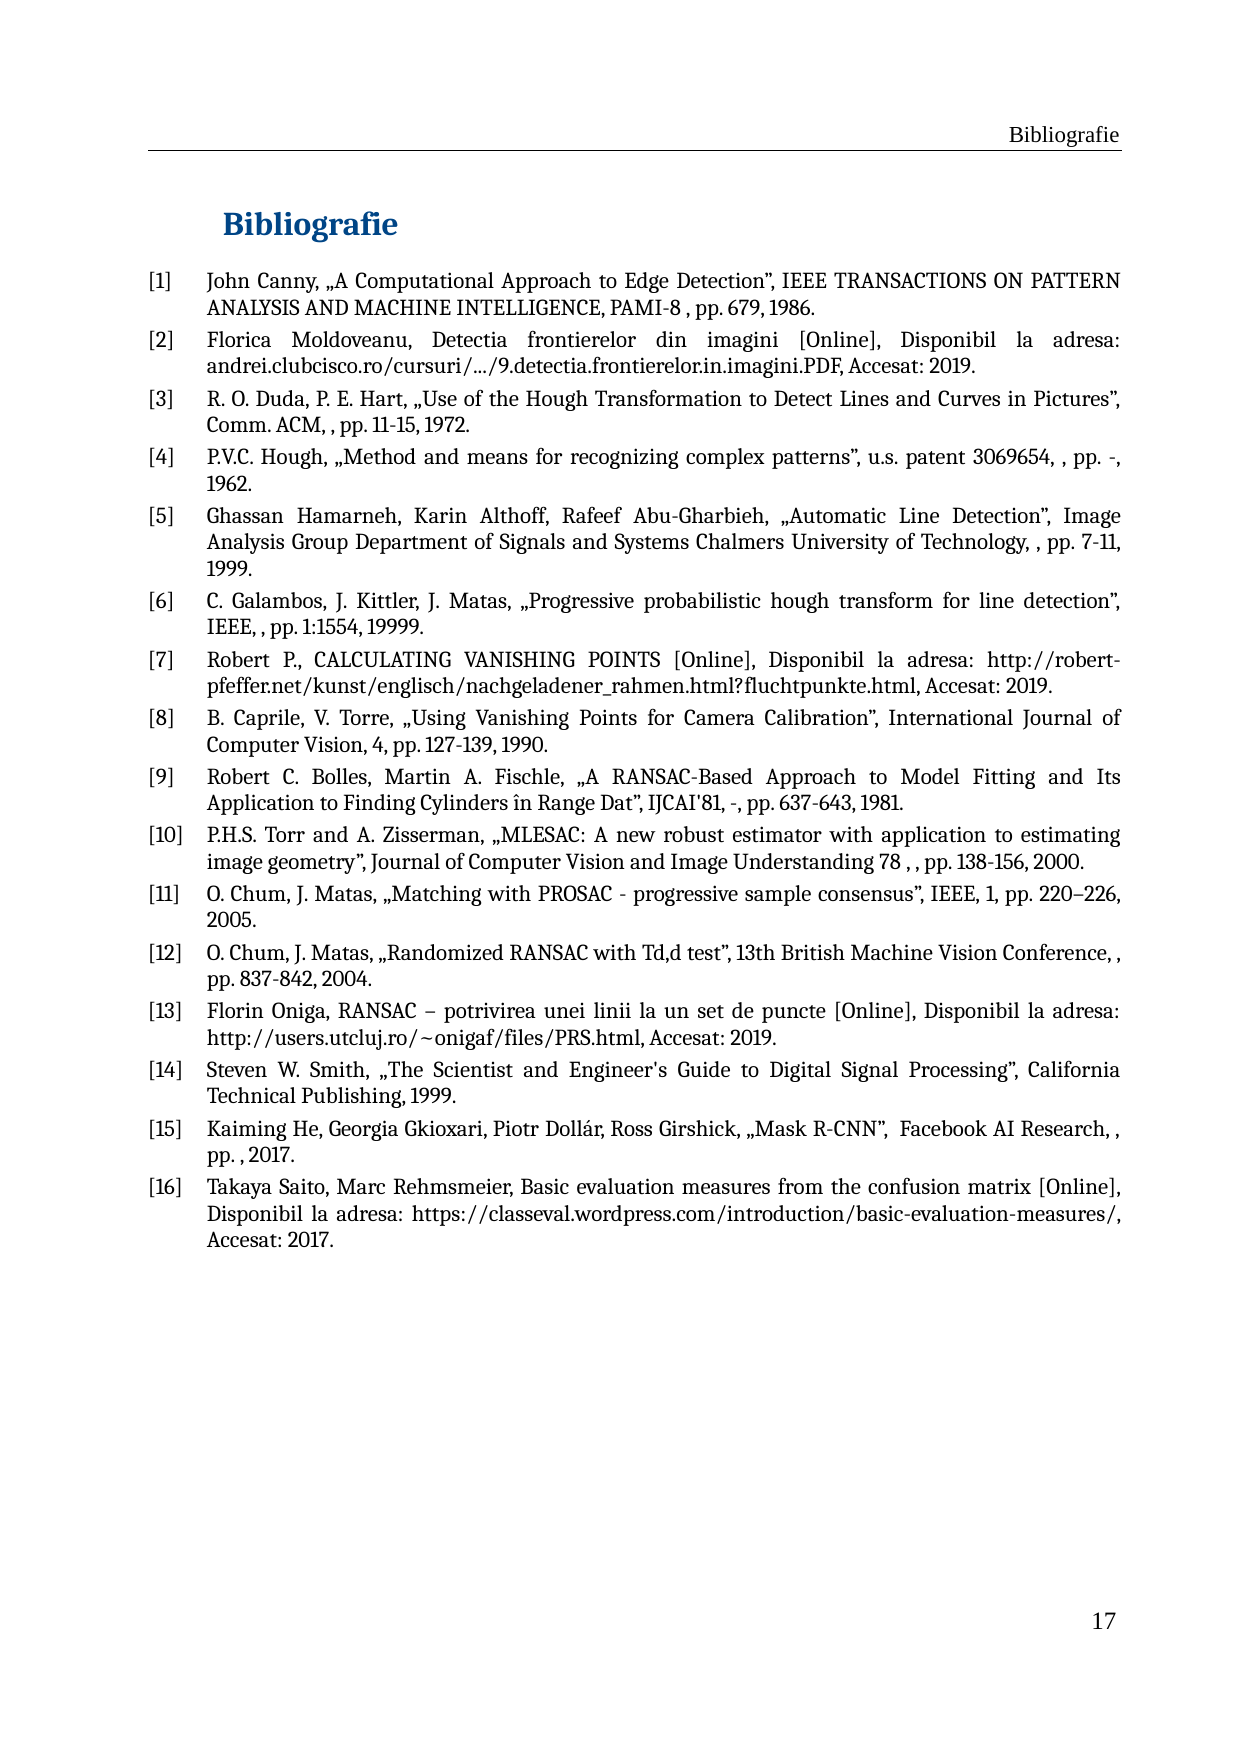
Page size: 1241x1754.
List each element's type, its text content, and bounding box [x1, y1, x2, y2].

text [2] Florica Moldoveanu, Detectia frontierelor din imagini [Online], Disponibil la adresa: andrei.clubcisco.ro/cursuri/.../9.detectia.frontierelor.in.imagini.PDF, Accesat: 2019. [148, 327, 1122, 379]
text [16] Takaya Saito, Marc Rehmsmeier, Basic evaluation measures from the confusion matrix [Online], Disponibil la adresa: https://classeval.wordpress.com/introduction/basic-evaluation-measures/, Accesat: 2017. [148, 1174, 1122, 1253]
text [14] Steven W. Smith, „The Scientist and Engineer's Guide to Digital Signal Processing”, California Technical Publishing, 1999. [148, 1057, 1122, 1109]
text [4] P.V.C. Hough, „Method and means for recognizing complex patterns”, u.s. patent 3069654, , pp. -, 1962. [148, 444, 1122, 497]
text [7] Robert P., CALCULATING VANISHING POINTS [Online], Disponibil la adresa: http://robert-pfeffer.net/kunst/englisch/nachgeladener_rahmen.html?fluchtpunkte.html, Accesat: 2019. [148, 646, 1122, 699]
text [3] R. O. Duda, P. E. Hart, „Use of the Hough Transformation to Detect Lines and Curves in Pictures”, Comm. ACM, , pp. 11-15, 1972. [148, 385, 1122, 438]
text [1] John Canny, „A Computational Approach to Edge Detection”, IEEE TRANSACTIONS ON PATTERN ANALYSIS AND MACHINE INTELLIGENCE, PAMI-8 , pp. 679, 1986. [148, 268, 1122, 321]
text [12] O. Chum, J. Matas, „Randomized RANSAC with Td,d test”, 13th British Machine Vision Conference, , pp. 837-842, 2004. [148, 939, 1122, 992]
text [13] Florin Oniga, RANSAC – potrivirea unei linii la un set de puncte [Online], Disponibil la adresa: http://users.utcluj.ro/~onigaf/files/PRS.html, Accesat: 2019. [148, 998, 1122, 1051]
text [15] Kaiming He, Georgia Gkioxari, Piotr Dollár, Ross Girshick, „Mask R-CNN”, Facebook AI Research, , pp. , 2017. [148, 1116, 1122, 1168]
text [5] Ghassan Hamarneh, Karin Althoff, Rafeef Abu-Gharbieh, „Automatic Line Detection”, Image Analysis Group Department of Signals and Systems Chalmers University of Technology, , pp. 7-11, 1999. [148, 503, 1122, 582]
subtitle Bibliografie [148, 205, 1122, 243]
text [8] B. Caprile, V. Torre, „Using Vanishing Points for Camera Calibration”, International Journal of Computer Vision, 4, pp. 127-139, 1990. [148, 705, 1122, 758]
text [10] P.H.S. Torr and A. Zisserman, „MLESAC: A new robust estimator with application to estimating image geometry”, Journal of Computer Vision and Image Understanding 78 , , pp. 138-156, 2000. [148, 822, 1122, 875]
text [9] Robert C. Bolles, Martin A. Fischle, „A RANSAC-Based Approach to Model Fitting and Its Application to Finding Cylinders în Range Dat”, IJCAI'81, -, pp. 637-643, 1981. [148, 764, 1122, 816]
text [6] C. Galambos, J. Kittler, J. Matas, „Progressive probabilistic hough transform for line detection”, IEEE, , pp. 1:1554, 19999. [148, 588, 1122, 640]
text [11] O. Chum, J. Matas, „Matching with PROSAC - progressive sample consensus”, IEEE, 1, pp. 220–226, 2005. [148, 881, 1122, 934]
